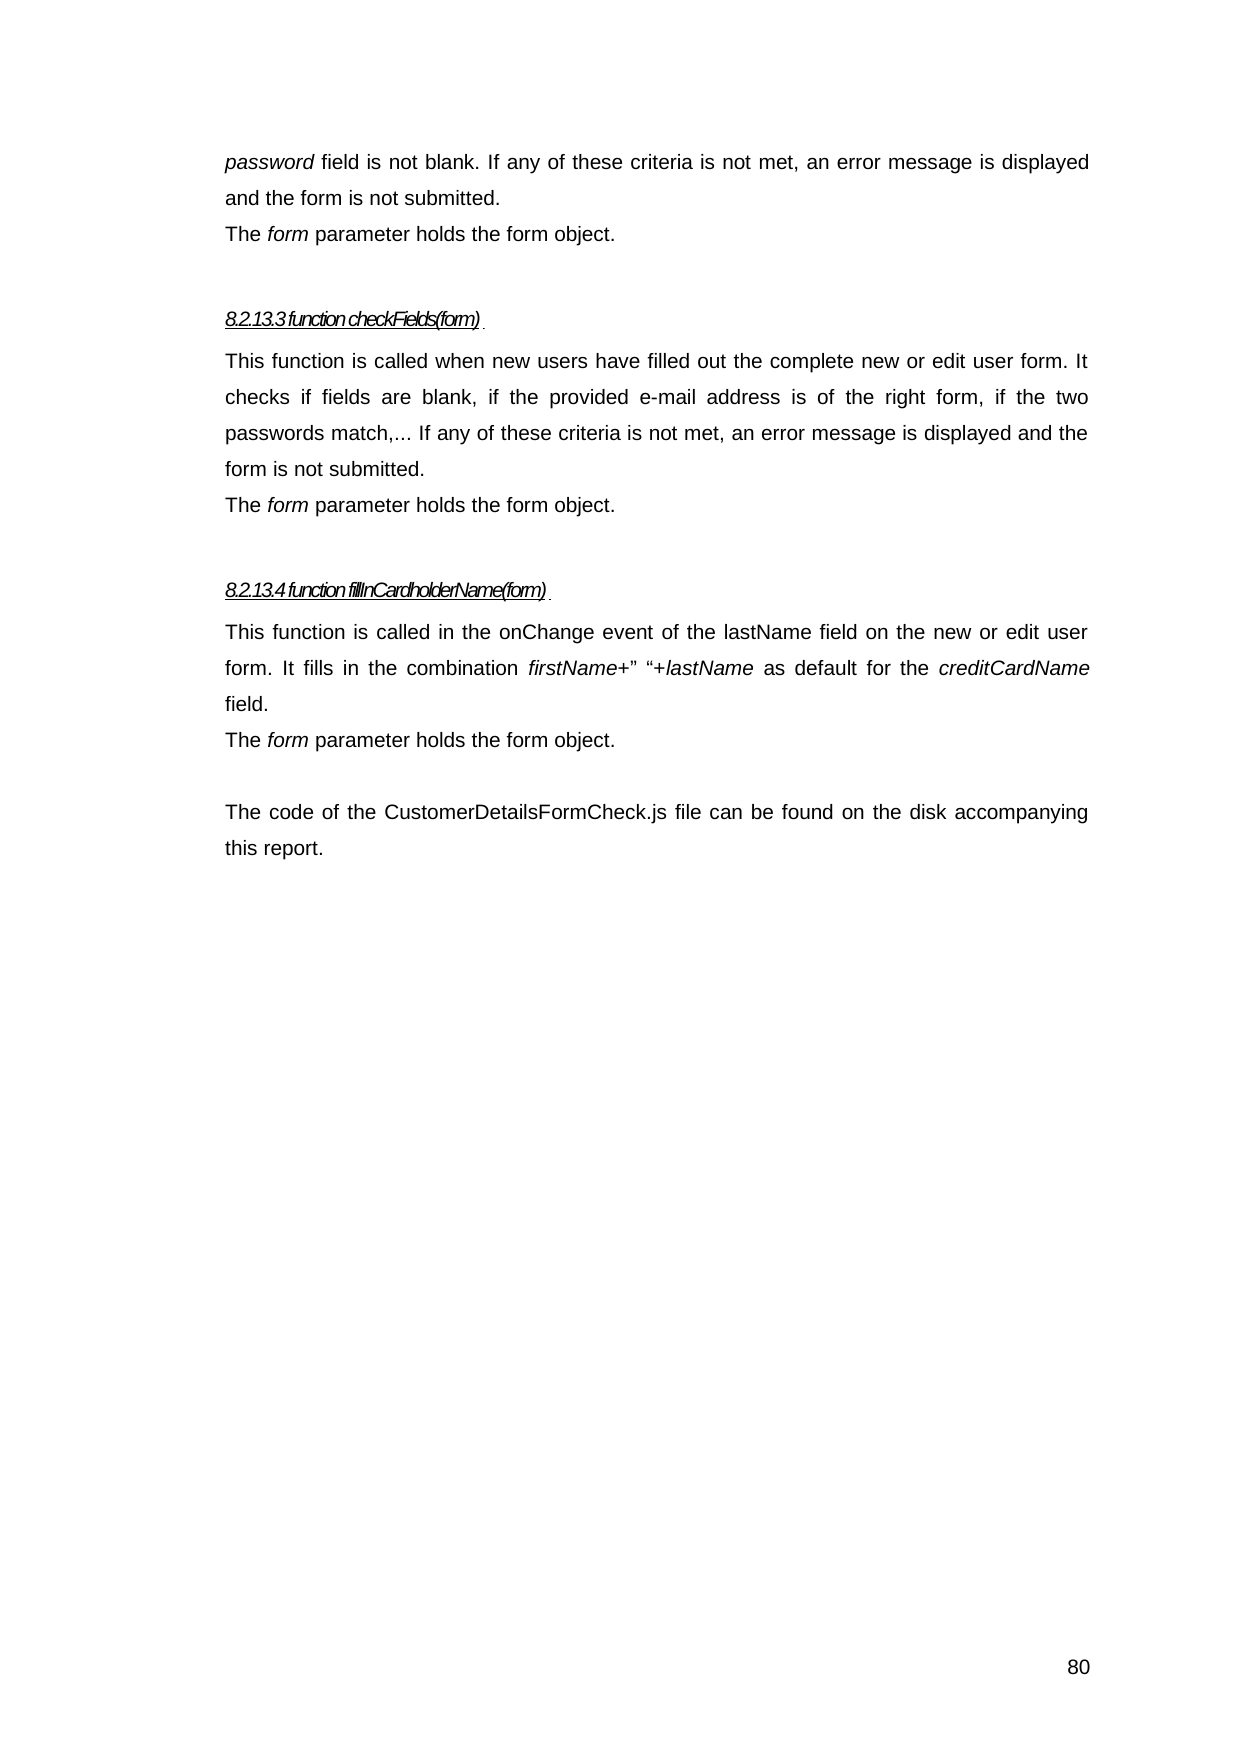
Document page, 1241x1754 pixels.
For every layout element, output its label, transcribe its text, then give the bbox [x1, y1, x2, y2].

text This function is called when new users have filled out the complete new or edit user form. It checks if fields are blank, if the provided e-mail address is of the right form, if the two passwords match,... If any of these criteria is not met, an error message is displayed and the form is not submitted. [225, 349, 1090, 481]
subtitle 8.2.13.3 function checkFields(form) [225, 307, 1090, 331]
text This function is called in the onChange event of the lastName field on the new or edit user form. It fills in the combination firstName+” “+lastName as default for the creditCardName field. [225, 620, 1090, 716]
subtitle 8.2.13.4 function fillInCardholderName(form) [225, 578, 1090, 602]
text The form parameter holds the form object. [225, 222, 1090, 246]
text The code of the CustomerDetailsFormCheck.js file can be found on the disk accompanying this report. [225, 800, 1090, 860]
text The form parameter holds the form object. [225, 493, 1090, 517]
text The form parameter holds the form object. [225, 728, 1090, 752]
text password field is not blank. If any of these criteria is not met, an error message is displayed and the form is not submitted. [225, 150, 1090, 210]
